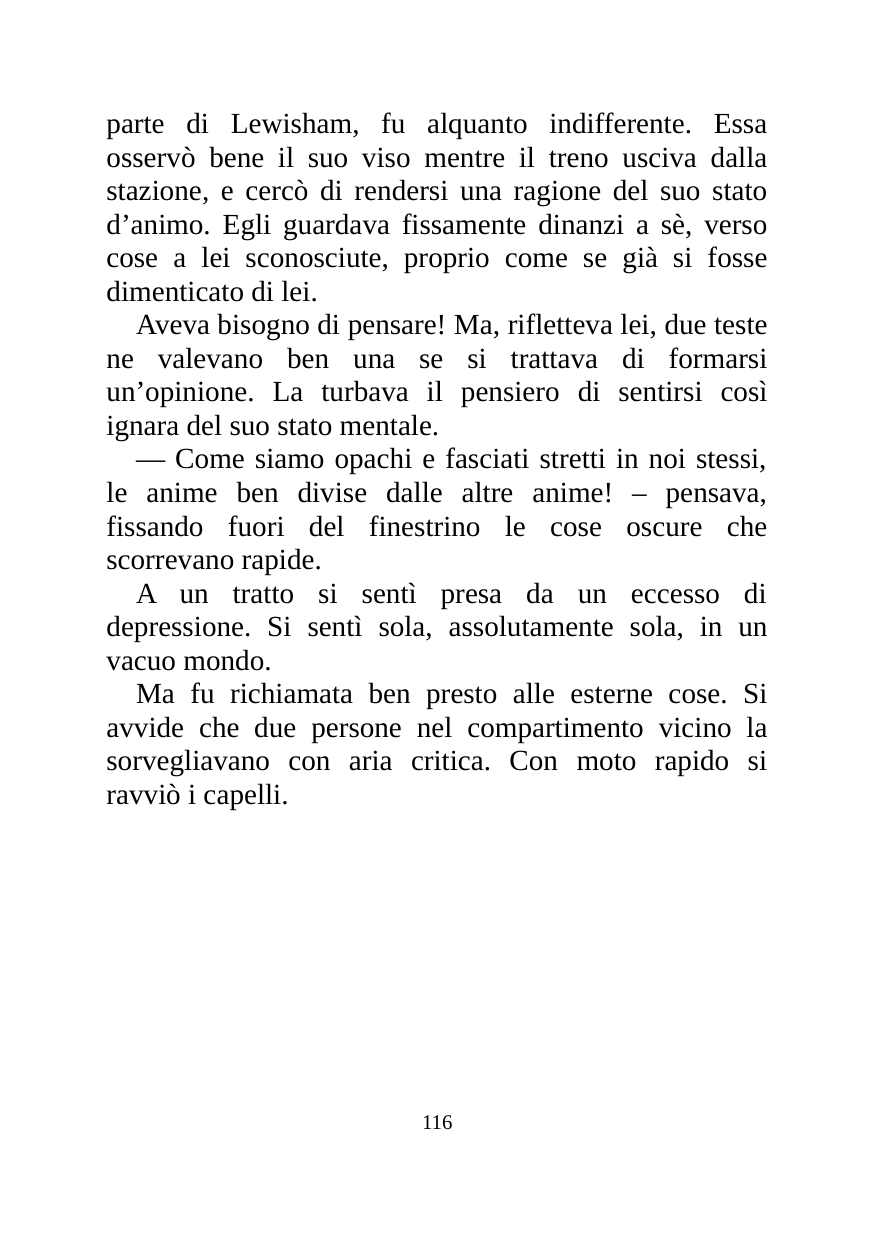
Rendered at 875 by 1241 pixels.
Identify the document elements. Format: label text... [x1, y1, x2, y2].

text — Come siamo opachi e fasciati stretti in noi stessi, le anime ben divise dalle altre anime! – pensava, fissando fuori del finestrino le cose oscure che scorrevano rapide. [106, 442, 768, 576]
text A un tratto si sentì presa da un eccesso di depressione. Si sentì sola, assolutamente sola, in un vacuo mondo. [106, 576, 768, 676]
text parte di Lewisham, fu alquanto indifferente. Essa osservò bene il suo viso mentre il treno usciva dalla stazione, e cercò di rendersi una ragione del suo stato d’animo. Egli guardava fissamente dinanzi a sè, verso cose a lei sconosciute, proprio come se già si fosse dimenticato di lei. [106, 106, 768, 307]
text Ma fu richiamata ben presto alle esterne cose. Si avvide che due persone nel compartimento vicino la sorvegliavano con aria critica. Con moto rapido si ravviò i capelli. [106, 676, 768, 811]
text Aveva bisogno di pensare! Ma, rifletteva lei, due teste ne valevano ben una se si trattava di formarsi un’opinione. La turbava il pensiero di sentirsi così ignara del suo stato mentale. [106, 307, 768, 442]
